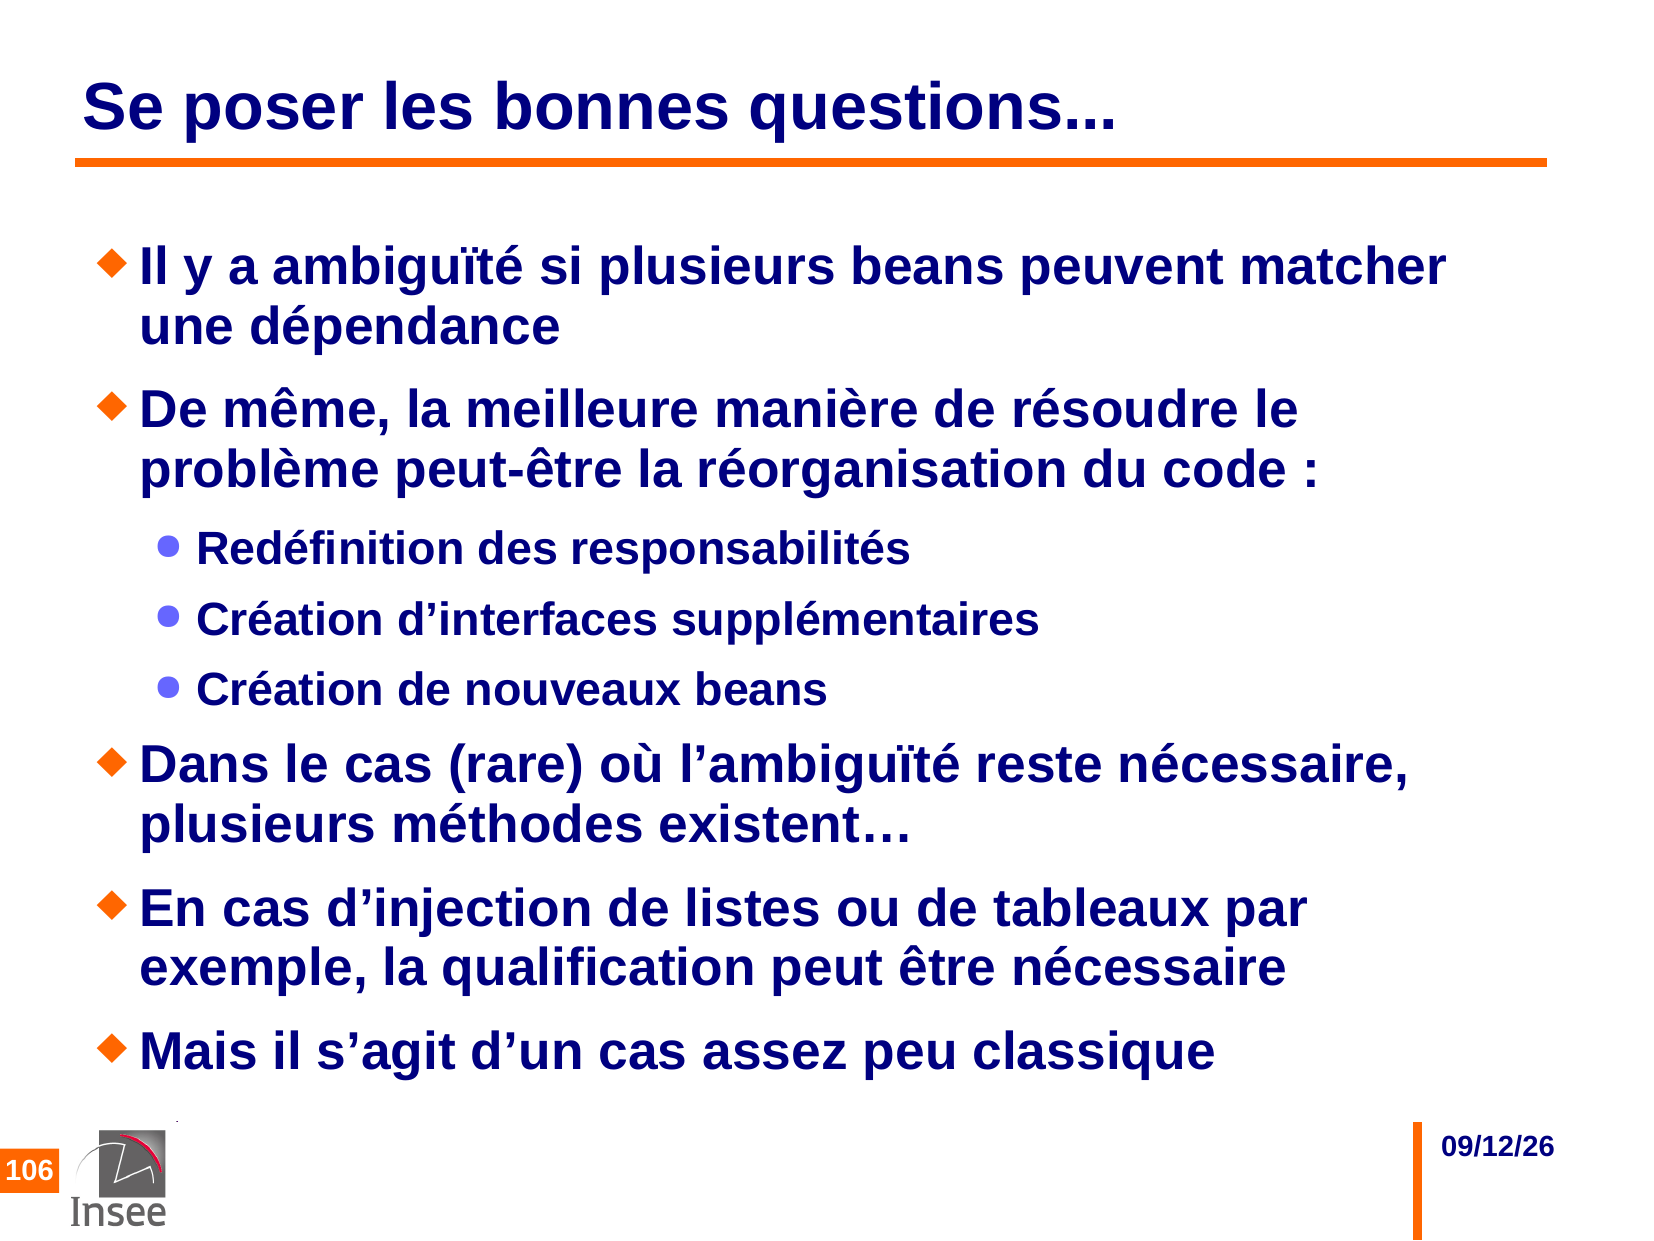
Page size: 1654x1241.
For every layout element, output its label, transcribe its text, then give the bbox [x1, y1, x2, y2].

list Il y a ambiguïté si plusieurs beans peuvent matcher une dépendance De même, la meilleure manière de résoudre le problème peut-être la réorganisation du code : Redéfinition des responsabilités Création d’interfaces supplémentaires Création de nouveaux beans Dans le cas (rare) où l’ambiguïté reste nécessaire, plusieurs méthodes existent… En cas d’injection de listes ou de tableaux par exemple, la qualification peut être nécessaire Mais il s’agit d’un cas assez peu classique [82, 236, 1548, 1087]
picture [62, 1121, 178, 1241]
title Se poser les bonnes questions... [82, 49, 1619, 163]
